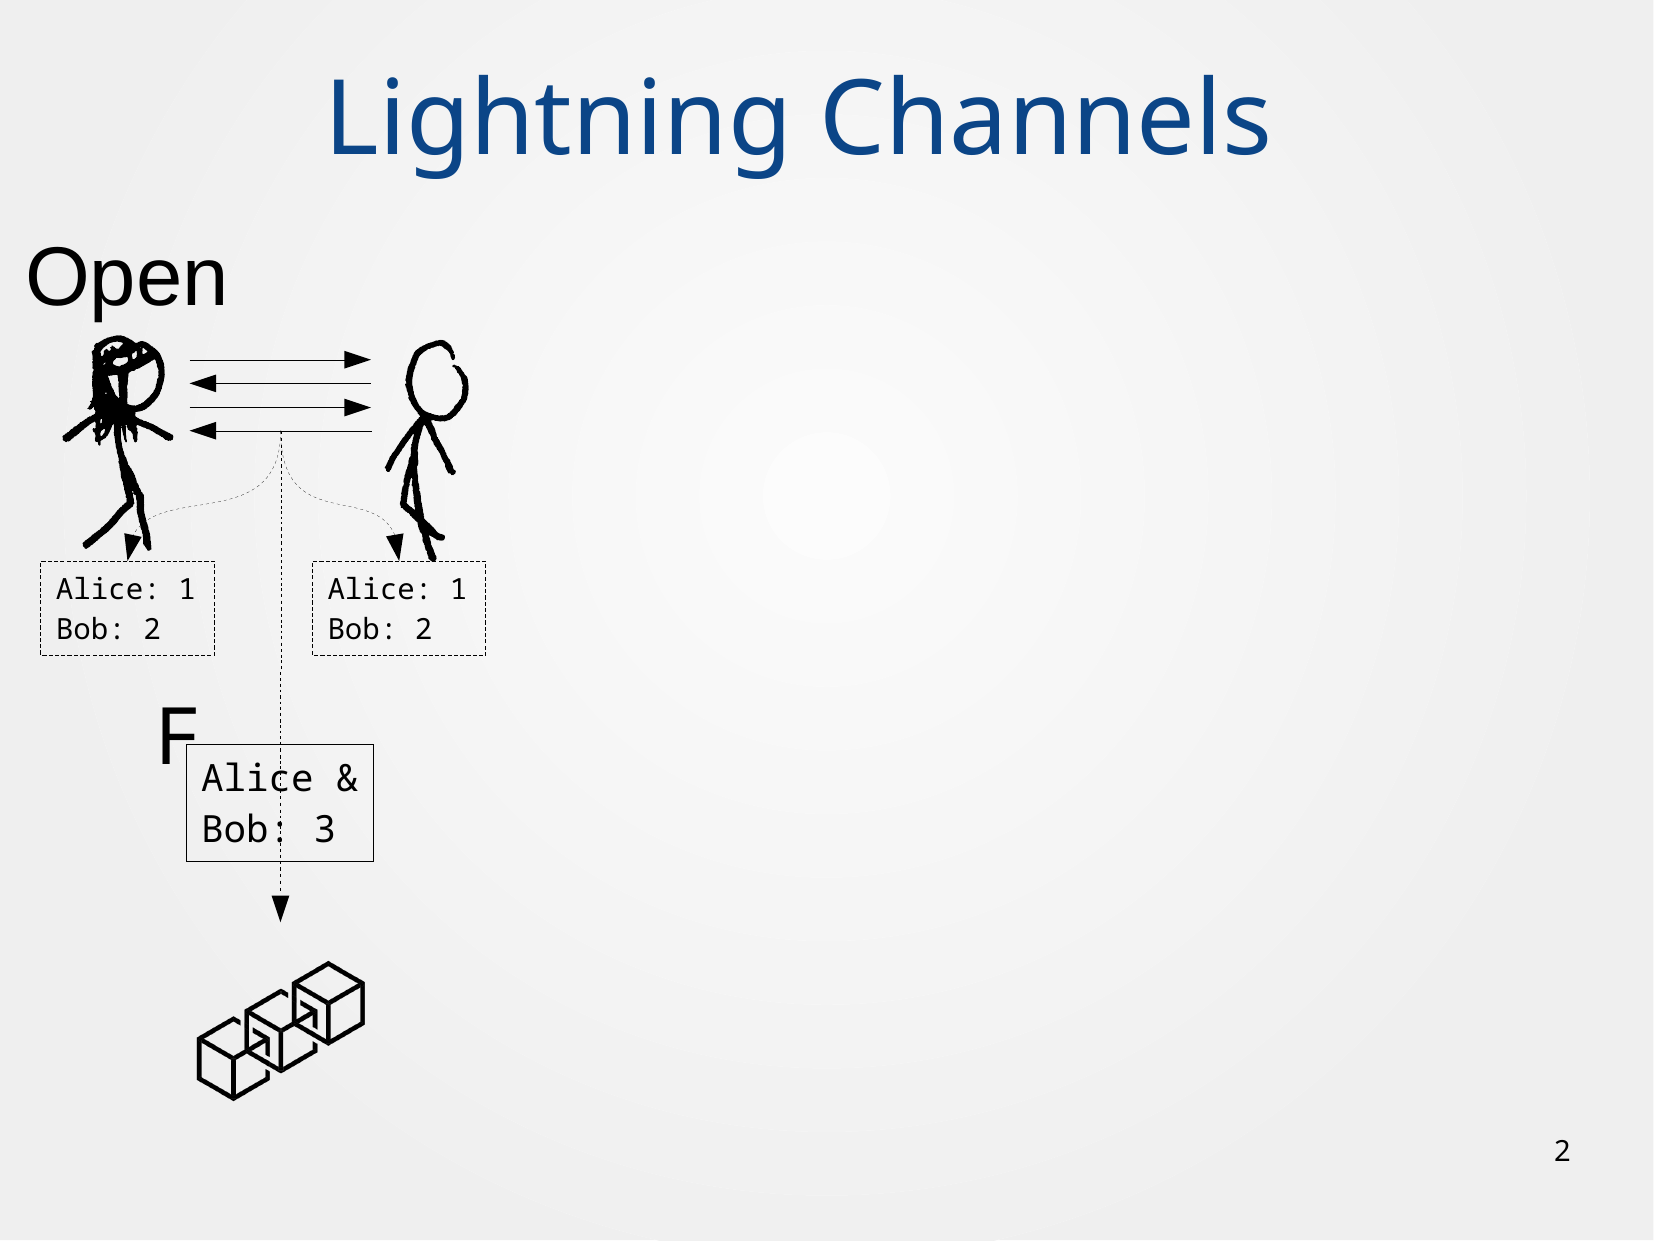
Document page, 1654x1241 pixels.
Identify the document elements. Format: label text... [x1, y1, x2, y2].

picture [382, 337, 471, 561]
text_box Alice & Bob: 3 [186, 744, 374, 847]
text_box Alice: 1 Bob: 2 [40, 561, 215, 645]
title Lightning Channels [324, 0, 1329, 236]
picture [130, 922, 431, 1140]
text_box Alice: 1 Bob: 2 [312, 561, 486, 645]
picture [61, 335, 175, 551]
text_box F [140, 672, 189, 780]
text_box Open [10, 222, 246, 335]
